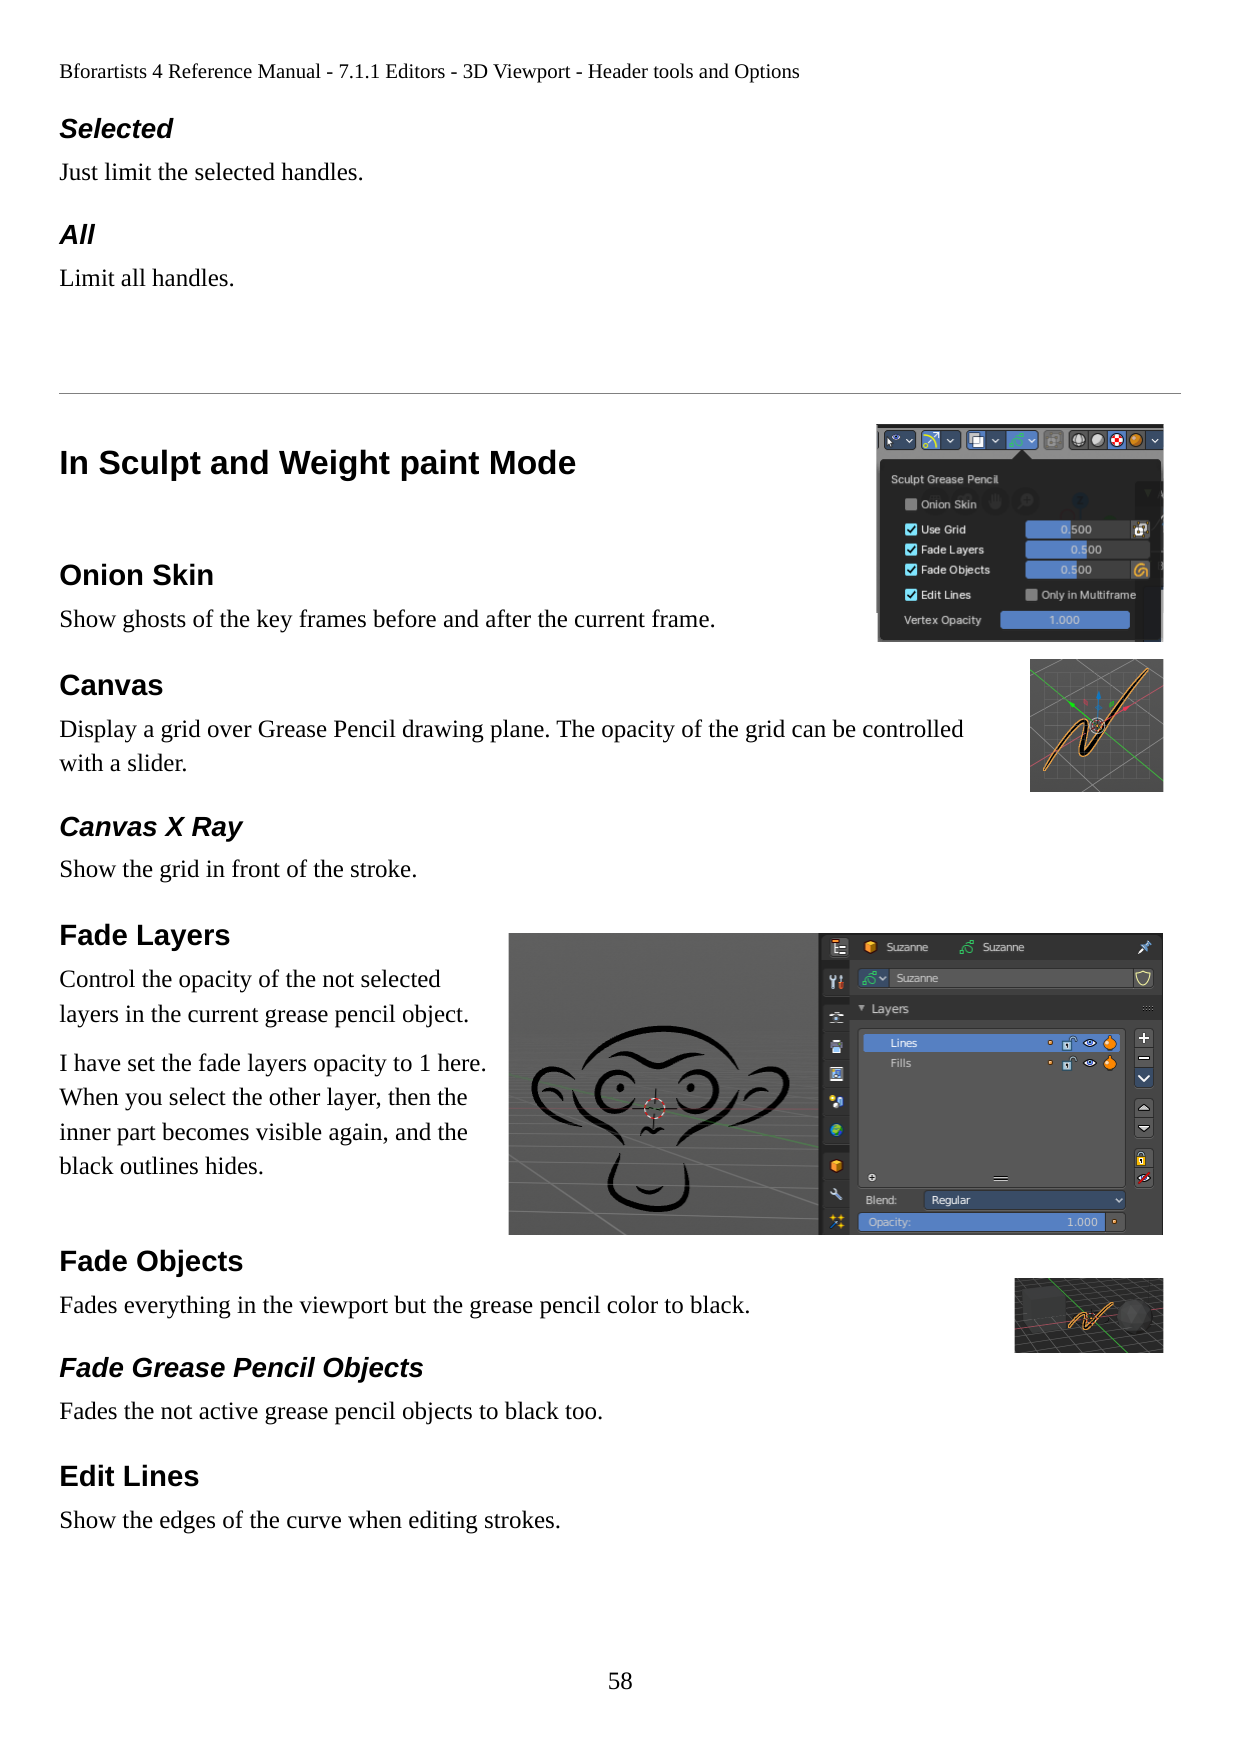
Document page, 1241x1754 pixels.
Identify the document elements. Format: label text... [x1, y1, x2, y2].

picture [1030, 659, 1164, 792]
text Show ghosts of the key frames before and after the current frame. [59, 604, 877, 633]
subtitle Edit Lines [59, 1459, 1181, 1493]
subtitle Canvas X Ray [59, 810, 1181, 842]
text Fades the not active grease pencil objects to black too. [59, 1396, 1181, 1424]
text Fades everything in the viewport but the grease pencil color to black. [59, 1290, 1014, 1318]
subtitle Fade Objects [59, 1243, 1181, 1277]
picture [508, 933, 1164, 1235]
text I have set the fade layers opacity to 1 here. When you select the other layer, then the inner part becomes visible again, and the black outlines hides. [59, 1048, 508, 1180]
text Display a grid over Grease Pencil drawing plane. The opacity of the grid can be controlled with a slider. [59, 714, 1030, 777]
subtitle In Sculpt and Weight paint Mode [59, 443, 876, 482]
picture [876, 424, 1164, 642]
subtitle [1164, 668, 1181, 701]
text Control the opacity of the not selected layers in the current grease pencil object. [59, 964, 508, 1027]
subtitle Selected [59, 113, 1181, 144]
text Show the grid in front of the stroke. [59, 854, 1181, 883]
text Just limit the selected handles. [59, 157, 1181, 186]
subtitle Onion Skin [59, 558, 876, 591]
subtitle All [59, 218, 1181, 250]
subtitle Fade Layers [59, 918, 1181, 952]
subtitle [1164, 558, 1181, 591]
subtitle Fade Grease Pencil Objects [59, 1351, 1181, 1383]
subtitle Canvas [59, 668, 1030, 701]
text Show the edges of the curve when editing strokes. [59, 1506, 1181, 1534]
subtitle [1164, 443, 1181, 482]
picture [1014, 1278, 1164, 1353]
text Limit all handles. [59, 263, 1181, 292]
